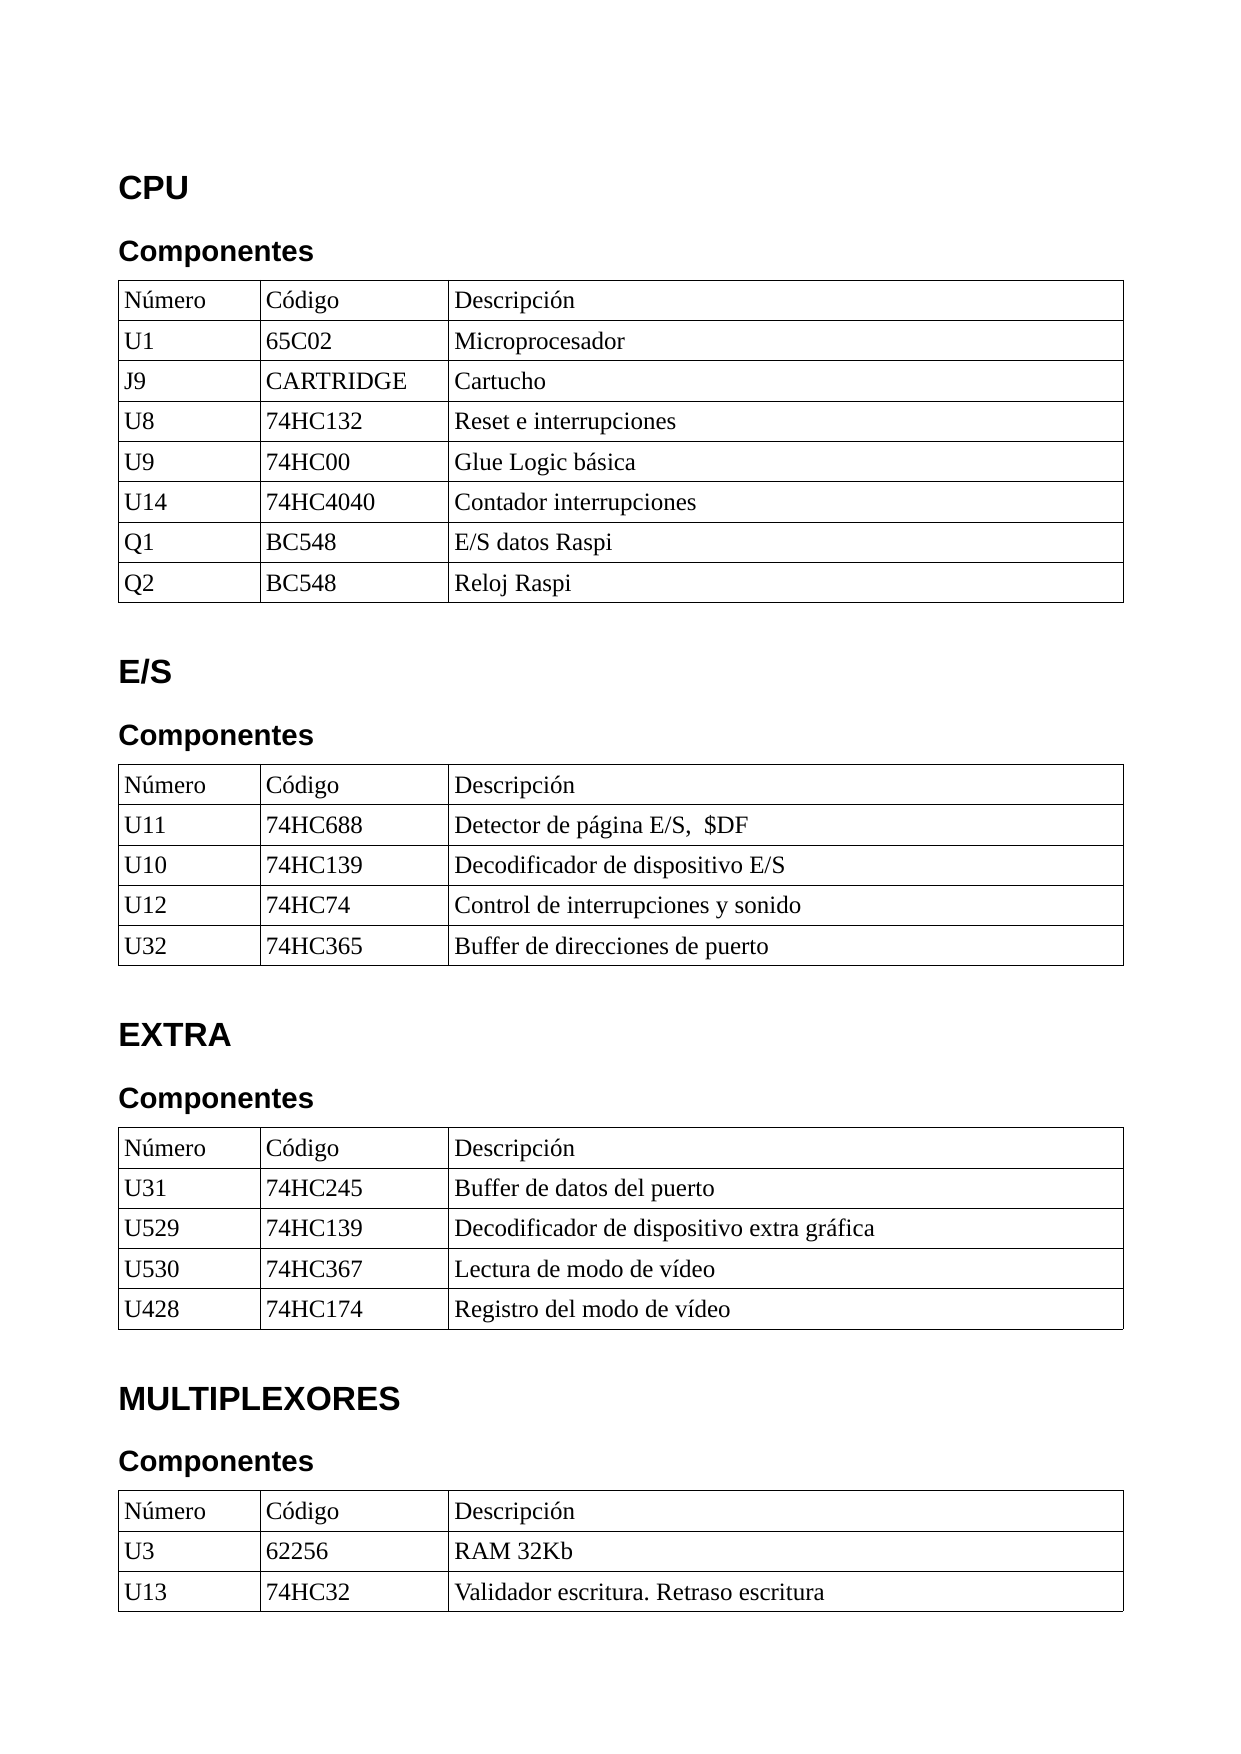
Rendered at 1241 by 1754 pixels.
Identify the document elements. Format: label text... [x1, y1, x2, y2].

subtitle Componentes [118, 233, 1122, 267]
table_cell Validador escritura. Retraso escritura [449, 1572, 1123, 1611]
table_header Número [119, 281, 260, 320]
table_cell 74HC245 [261, 1169, 448, 1208]
table_cell 74HC139 [261, 846, 448, 885]
table_cell 74HC00 [261, 442, 448, 481]
table_cell Microprocesador [449, 321, 1123, 360]
table_cell BC548 [261, 523, 448, 562]
table_cell 74HC74 [261, 886, 448, 925]
table_cell 62256 [261, 1532, 448, 1571]
table_cell Reloj Raspi [449, 563, 1123, 602]
subtitle E/S [118, 652, 1122, 691]
table_cell U530 [119, 1249, 260, 1288]
table_cell 74HC367 [261, 1249, 448, 1288]
table_cell U8 [119, 402, 260, 441]
table_header Descripción [449, 1128, 1123, 1167]
subtitle Componentes [118, 1444, 1122, 1478]
table_cell Reset e interrupciones [449, 402, 1123, 441]
table_cell U31 [119, 1169, 260, 1208]
table_cell BC548 [261, 563, 448, 602]
table_cell Buffer de datos del puerto [449, 1169, 1123, 1208]
table_cell 74HC365 [261, 926, 448, 965]
table_cell Q1 [119, 523, 260, 562]
table_cell Cartucho [449, 361, 1123, 401]
table_cell E/S datos Raspi [449, 523, 1123, 562]
table_cell Lectura de modo de vídeo [449, 1249, 1123, 1288]
table_cell U32 [119, 926, 260, 965]
subtitle MULTIPLEXORES [118, 1378, 1122, 1417]
table_cell U3 [119, 1532, 260, 1571]
table_cell U13 [119, 1572, 260, 1611]
table_cell Detector de página E/S, $DF [449, 805, 1123, 844]
table_header Código [261, 765, 448, 804]
table_header Descripción [449, 765, 1123, 804]
table_cell U14 [119, 482, 260, 522]
table_header Número [119, 765, 260, 804]
subtitle Componentes [118, 1081, 1122, 1114]
table_cell Contador interrupciones [449, 482, 1123, 522]
table_cell U1 [119, 321, 260, 360]
subtitle Componentes [118, 718, 1122, 751]
table_cell U529 [119, 1209, 260, 1248]
table_cell RAM 32Kb [449, 1532, 1123, 1571]
table_header Número [119, 1491, 260, 1531]
table_cell U9 [119, 442, 260, 481]
table_cell 74HC174 [261, 1289, 448, 1329]
table_header Descripción [449, 1491, 1123, 1531]
table_cell 65C02 [261, 321, 448, 360]
table_cell 74HC688 [261, 805, 448, 844]
table_cell Buffer de direcciones de puerto [449, 926, 1123, 965]
table_cell Registro del modo de vídeo [449, 1289, 1123, 1329]
table_cell 74HC139 [261, 1209, 448, 1248]
table_header Código [261, 281, 448, 320]
table_cell Decodificador de dispositivo extra gráfica [449, 1209, 1123, 1248]
table_cell J9 [119, 361, 260, 401]
table_cell Decodificador de dispositivo E/S [449, 846, 1123, 885]
table_cell U11 [119, 805, 260, 844]
table_header Número [119, 1128, 260, 1167]
table_cell 74HC132 [261, 402, 448, 441]
table_cell 74HC32 [261, 1572, 448, 1611]
table_cell 74HC4040 [261, 482, 448, 522]
subtitle CPU [118, 168, 1122, 206]
table_cell U428 [119, 1289, 260, 1329]
subtitle EXTRA [118, 1015, 1122, 1054]
table_cell Q2 [119, 563, 260, 602]
table_header Código [261, 1491, 448, 1531]
table_cell CARTRIDGE [261, 361, 448, 401]
table_cell U12 [119, 886, 260, 925]
table_cell Control de interrupciones y sonido [449, 886, 1123, 925]
table_header Código [261, 1128, 448, 1167]
table_header Descripción [449, 281, 1123, 320]
table_cell Glue Logic básica [449, 442, 1123, 481]
table_cell U10 [119, 846, 260, 885]
